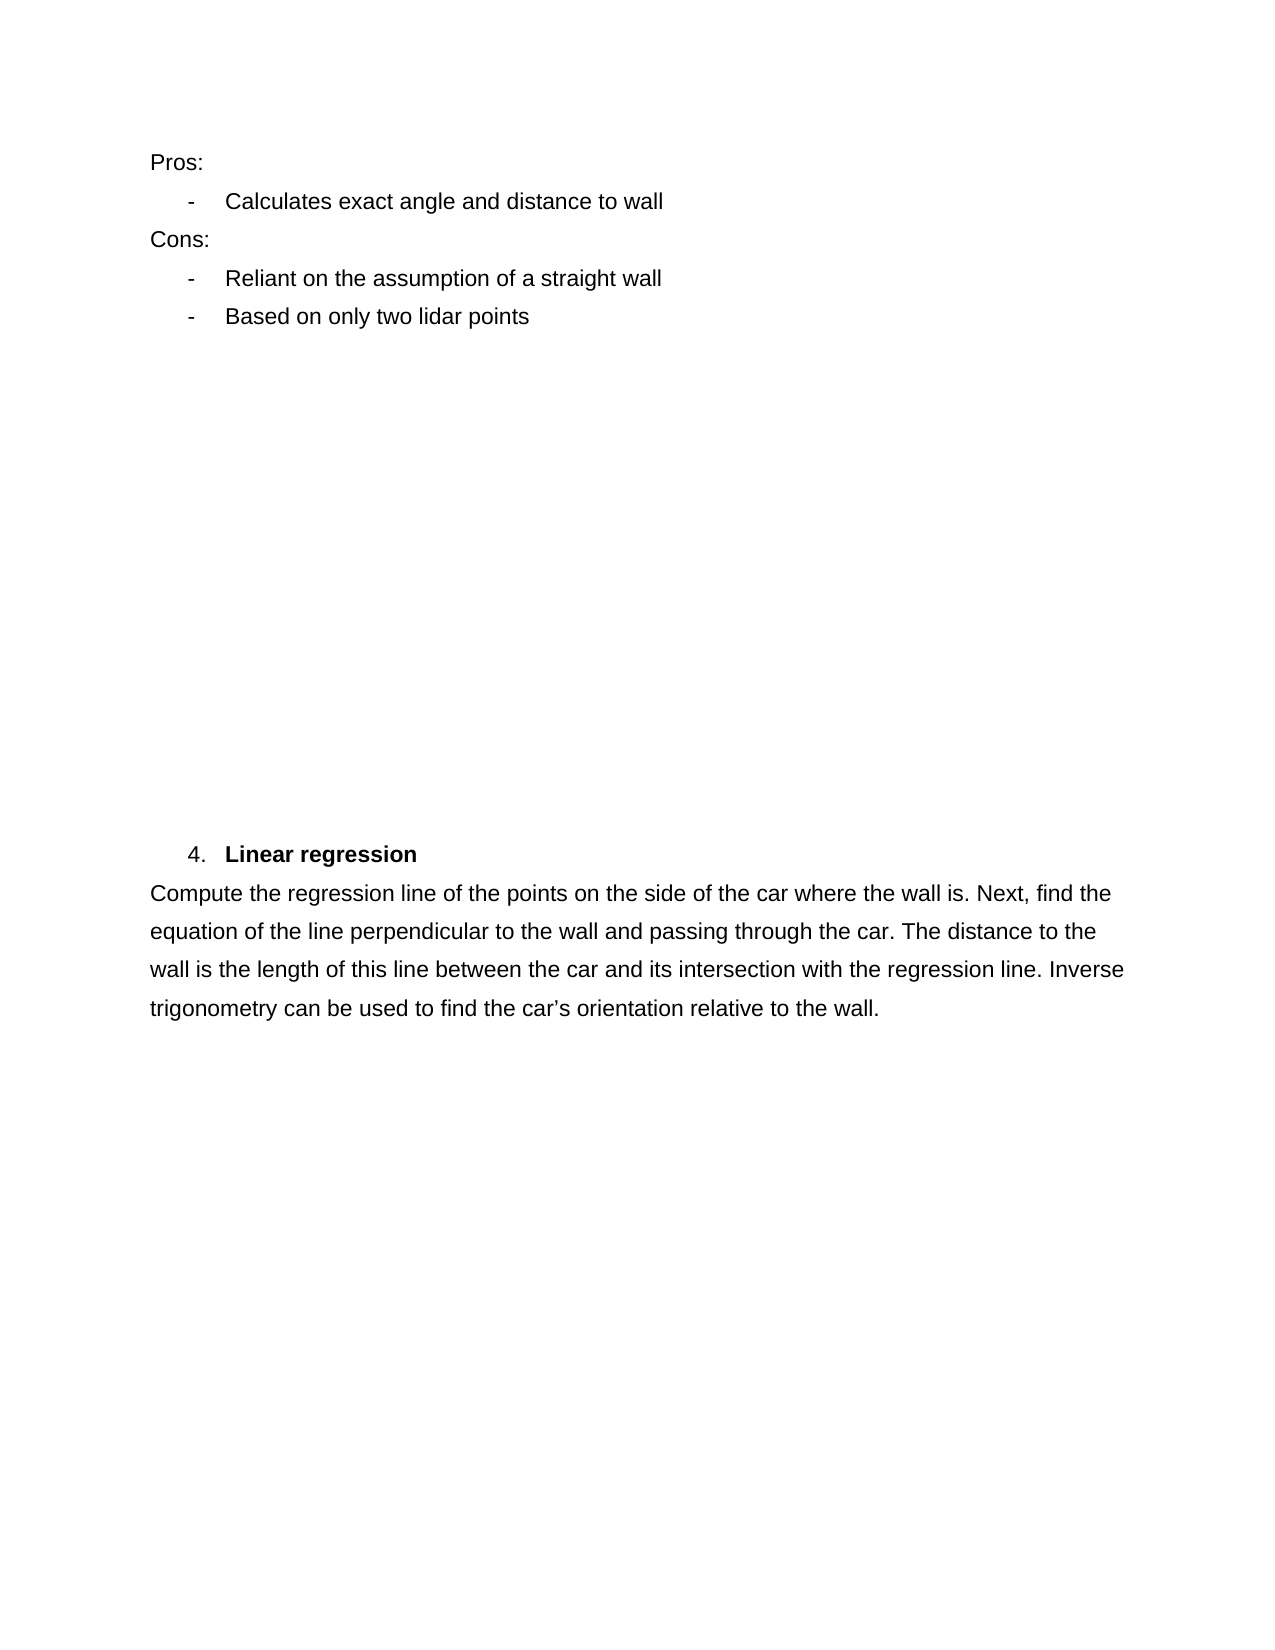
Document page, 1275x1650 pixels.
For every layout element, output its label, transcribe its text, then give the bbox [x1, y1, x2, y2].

list Linear regression [187, 842, 1125, 867]
list Reliant on the assumption of a straight wall [187, 265, 1125, 291]
text Cons: [150, 227, 1125, 252]
list Based on only two lidar points [187, 304, 1125, 329]
list Calculates exact angle and distance to wall [187, 188, 1125, 214]
text Pros: [150, 150, 1125, 176]
text Compute the regression line of the points on the side of the car where the wall is. Next, find the equation of the line perpendicular to the wall and passing through the car. The distance to the wall is the length of this line between the car and its intersection with the regression line. Inverse trigonometry can be used to find the car’s orientation relative to the wall. [150, 880, 1125, 1021]
